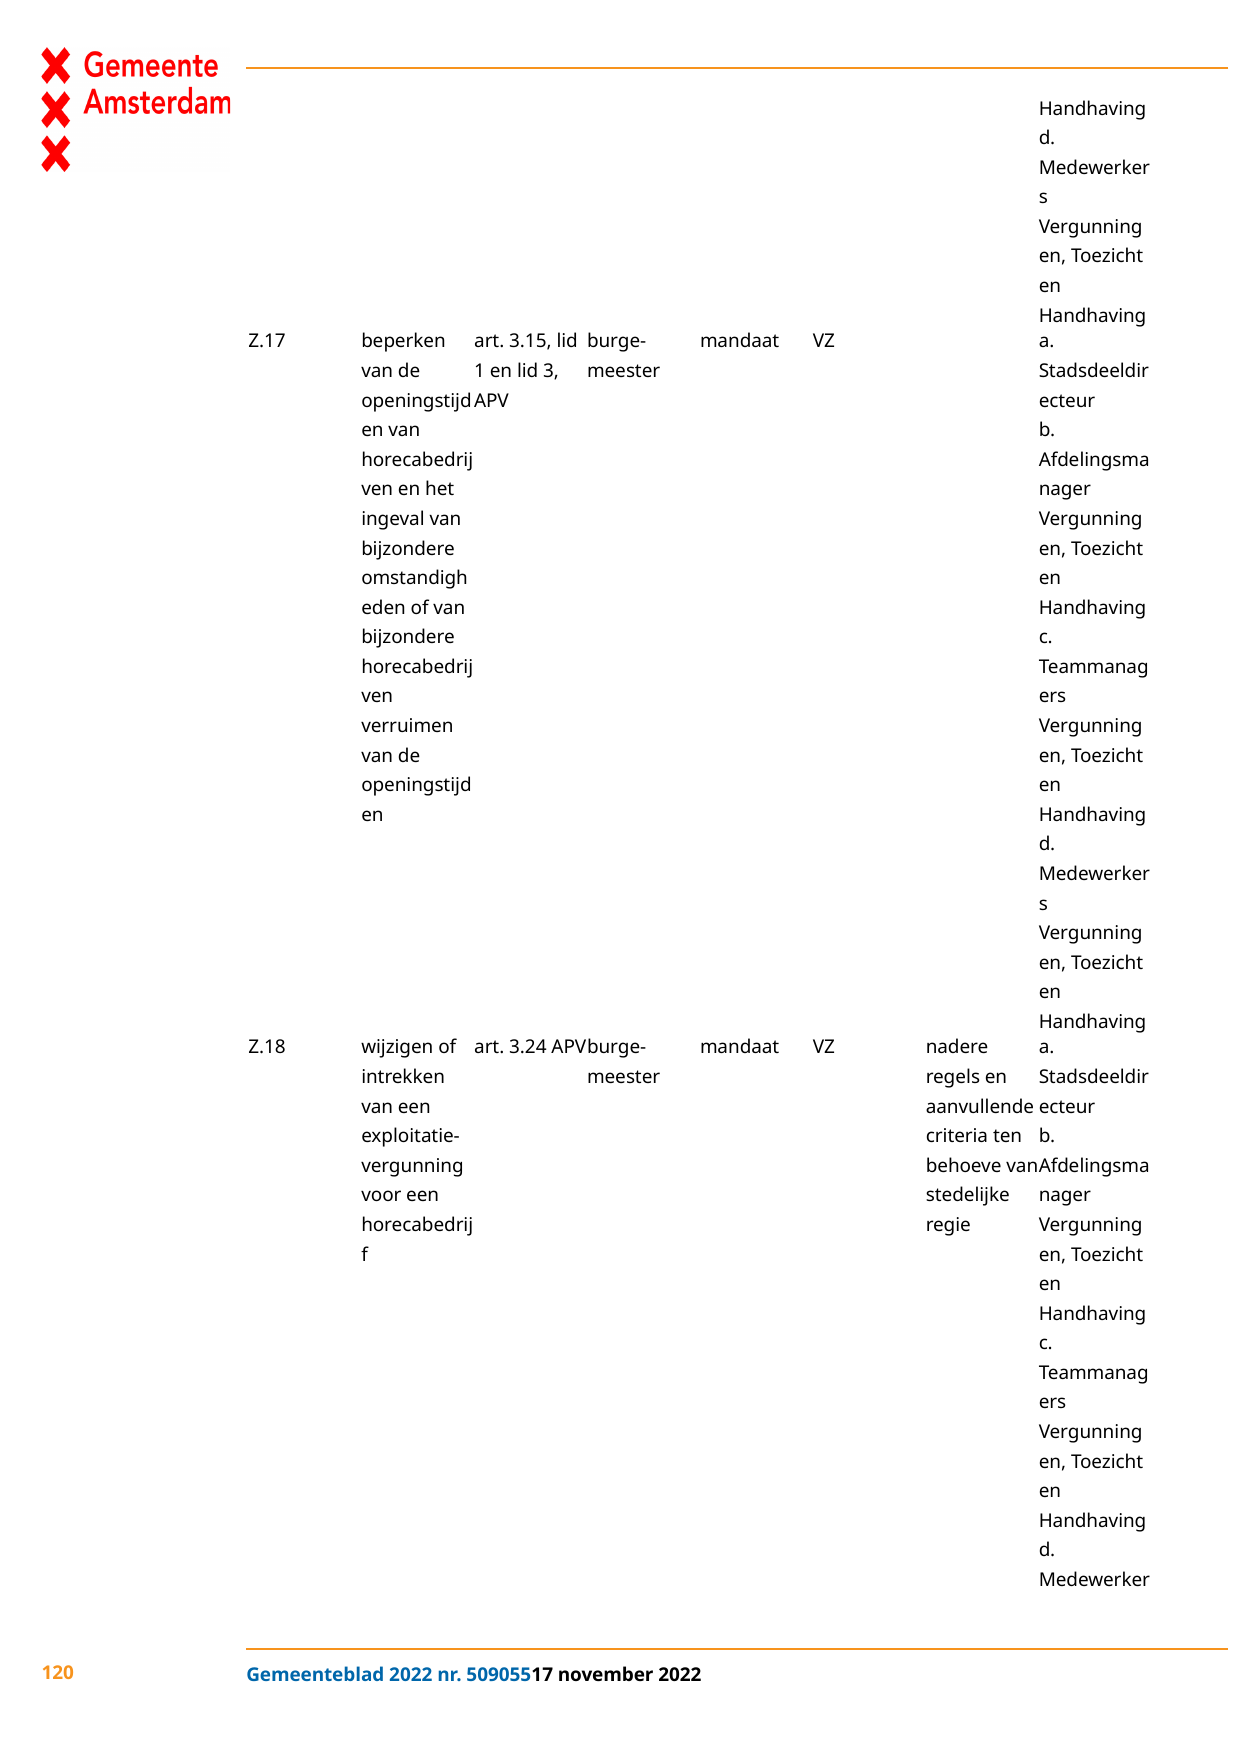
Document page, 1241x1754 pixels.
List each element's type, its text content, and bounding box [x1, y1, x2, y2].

table_cell [700, 95, 813, 328]
table_cell Z.18 [248, 1034, 361, 1592]
table_cell [926, 95, 1038, 328]
table_cell art. 3.24 APV [474, 1034, 587, 1592]
table_cell Handhaving d. Medewerkers Vergunningen, Toezicht en Handhaving [1039, 95, 1152, 328]
table_cell art. 3.15, lid 1 en lid 3, APV [474, 328, 587, 1034]
table_cell VZ [813, 1034, 926, 1592]
table_cell mandaat [700, 328, 813, 1034]
table_cell burge-meester [587, 1034, 700, 1592]
table_cell [926, 328, 1038, 1034]
table_cell a. Stadsdeeldirecteur b. Afdelingsmanager Vergunningen, Toezicht en Handhaving c. Teammanagers Vergunningen, Toezicht en Handhaving d. Medewerker [1039, 1034, 1152, 1592]
table_cell [813, 95, 926, 328]
table_cell VZ [813, 328, 926, 1034]
picture [41, 47, 231, 172]
table_cell burge-meester [587, 328, 700, 1034]
table_cell Z.17 [248, 328, 361, 1034]
table_cell nadere regels en aanvullende criteria ten behoeve van stedelijke regie [926, 1034, 1038, 1592]
table_cell beperken van de openingstijden van horecabedrijven en het ingeval van bijzondere omstandigheden of van bijzondere horecabedrijven verruimen van de openingstijden [361, 328, 474, 1034]
table_cell [248, 95, 361, 328]
table_cell [587, 95, 700, 328]
table_cell a. Stadsdeeldirecteur b. Afdelingsmanager Vergunningen, Toezicht en Handhaving c. Teammanagers Vergunningen, Toezicht en Handhaving d. Medewerkers Vergunningen, Toezicht en Handhaving [1039, 328, 1152, 1034]
table_cell mandaat [700, 1034, 813, 1592]
table_cell [361, 95, 474, 328]
table_cell [474, 95, 587, 328]
table_cell wijzigen of intrekken van een exploitatie-vergunning voor een horecabedrijf [361, 1034, 474, 1592]
